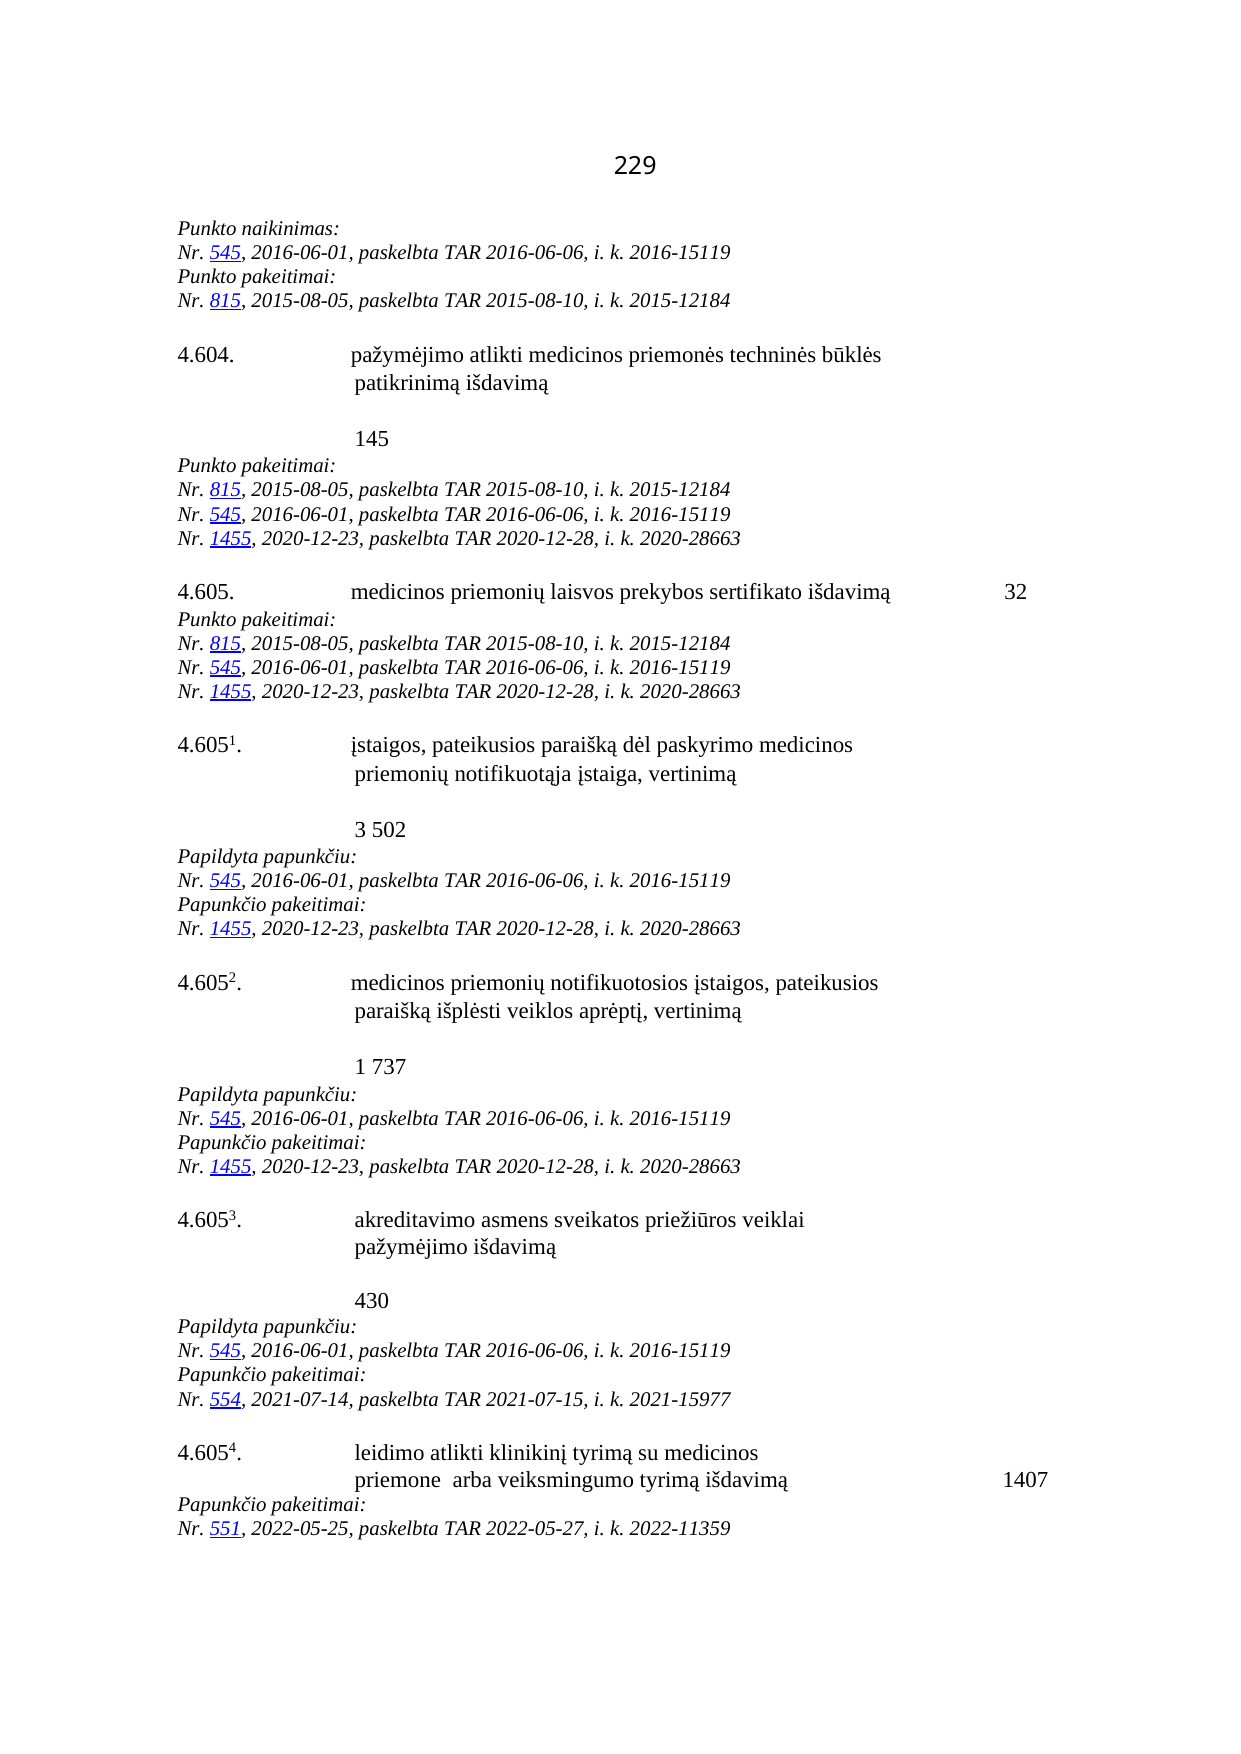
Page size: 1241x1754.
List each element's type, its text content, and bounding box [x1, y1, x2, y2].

text Nr. 545, 2016-06-01, paskelbta TAR 2016-06-06, i. k. 2016-15119 [177, 868, 1092, 892]
text Nr. 1455, 2020-12-23, paskelbta TAR 2020-12-28, i. k. 2020-28663 [177, 526, 1092, 549]
text Papunkčio pakeitimai: [177, 892, 1092, 916]
text 4.605. medicinos priemonių laisvos prekybos sertifikato išdavimą 32 [177, 578, 1092, 605]
text Nr. 545, 2016-06-01, paskelbta TAR 2016-06-06, i. k. 2016-15119 [177, 501, 1092, 526]
text 4.6052. medicinos priemonių notifikuotosios įstaigos, pateikusios paraišką išplėsti veiklos aprėptį, vertinimą 1 737 [177, 969, 945, 1080]
text Punkto pakeitimai: [177, 264, 1092, 288]
text Nr. 1455, 2020-12-23, paskelbta TAR 2020-12-28, i. k. 2020-28663 [177, 916, 1092, 940]
text Nr. 815, 2015-08-05, paskelbta TAR 2015-08-10, i. k. 2015-12184 [177, 288, 1092, 312]
text Punkto naikinimas: [177, 216, 1092, 240]
text Punkto pakeitimai: [177, 453, 1092, 477]
text Papildyta papunkčiu: [177, 1081, 1092, 1106]
text Nr. 551, 2022-05-25, paskelbta TAR 2022-05-27, i. k. 2022-11359 [177, 1516, 1092, 1540]
text Punkto pakeitimai: [177, 606, 1092, 631]
text Papunkčio pakeitimai: [177, 1362, 1092, 1386]
text Nr. 554, 2021-07-14, paskelbta TAR 2021-07-15, i. k. 2021-15977 [177, 1386, 1092, 1411]
text 4.6051. įstaigos, pateikusios paraišką dėl paskyrimo medicinos priemonių notifikuotąja įstaiga, vertinimą 3 502 [177, 731, 945, 842]
text Papunkčio pakeitimai: [177, 1492, 1092, 1516]
text Papildyta papunkčiu: [177, 844, 1092, 868]
text Papunkčio pakeitimai: [177, 1129, 1092, 1154]
text Nr. 545, 2016-06-01, paskelbta TAR 2016-06-06, i. k. 2016-15119 [177, 654, 1092, 679]
text 4.6054. leidimo atlikti klinikinį tyrimą su medicinos [177, 1439, 1092, 1466]
text Nr. 545, 2016-06-01, paskelbta TAR 2016-06-06, i. k. 2016-15119 [177, 1338, 1092, 1362]
text Nr. 1455, 2020-12-23, paskelbta TAR 2020-12-28, i. k. 2020-28663 [177, 1154, 1092, 1178]
text Nr. 815, 2015-08-05, paskelbta TAR 2015-08-10, i. k. 2015-12184 [177, 477, 1092, 501]
text 4.6053. akreditavimo asmens sveikatos priežiūros veiklai pažymėjimo išdavimą 430 [177, 1206, 841, 1314]
text Nr. 545, 2016-06-01, paskelbta TAR 2016-06-06, i. k. 2016-15119 [177, 240, 1092, 264]
text priemone arba veiksmingumo tyrimą išdavimą 1407 [177, 1466, 1092, 1492]
text Nr. 545, 2016-06-01, paskelbta TAR 2016-06-06, i. k. 2016-15119 [177, 1106, 1092, 1129]
text Nr. 1455, 2020-12-23, paskelbta TAR 2020-12-28, i. k. 2020-28663 [177, 679, 1092, 703]
text Nr. 815, 2015-08-05, paskelbta TAR 2015-08-10, i. k. 2015-12184 [177, 631, 1092, 654]
text 4.604. pažymėjimo atlikti medicinos priemonės techninės būklės patikrinimą išdavimą 145 [177, 341, 945, 452]
text Papildyta papunkčiu: [177, 1314, 1092, 1338]
